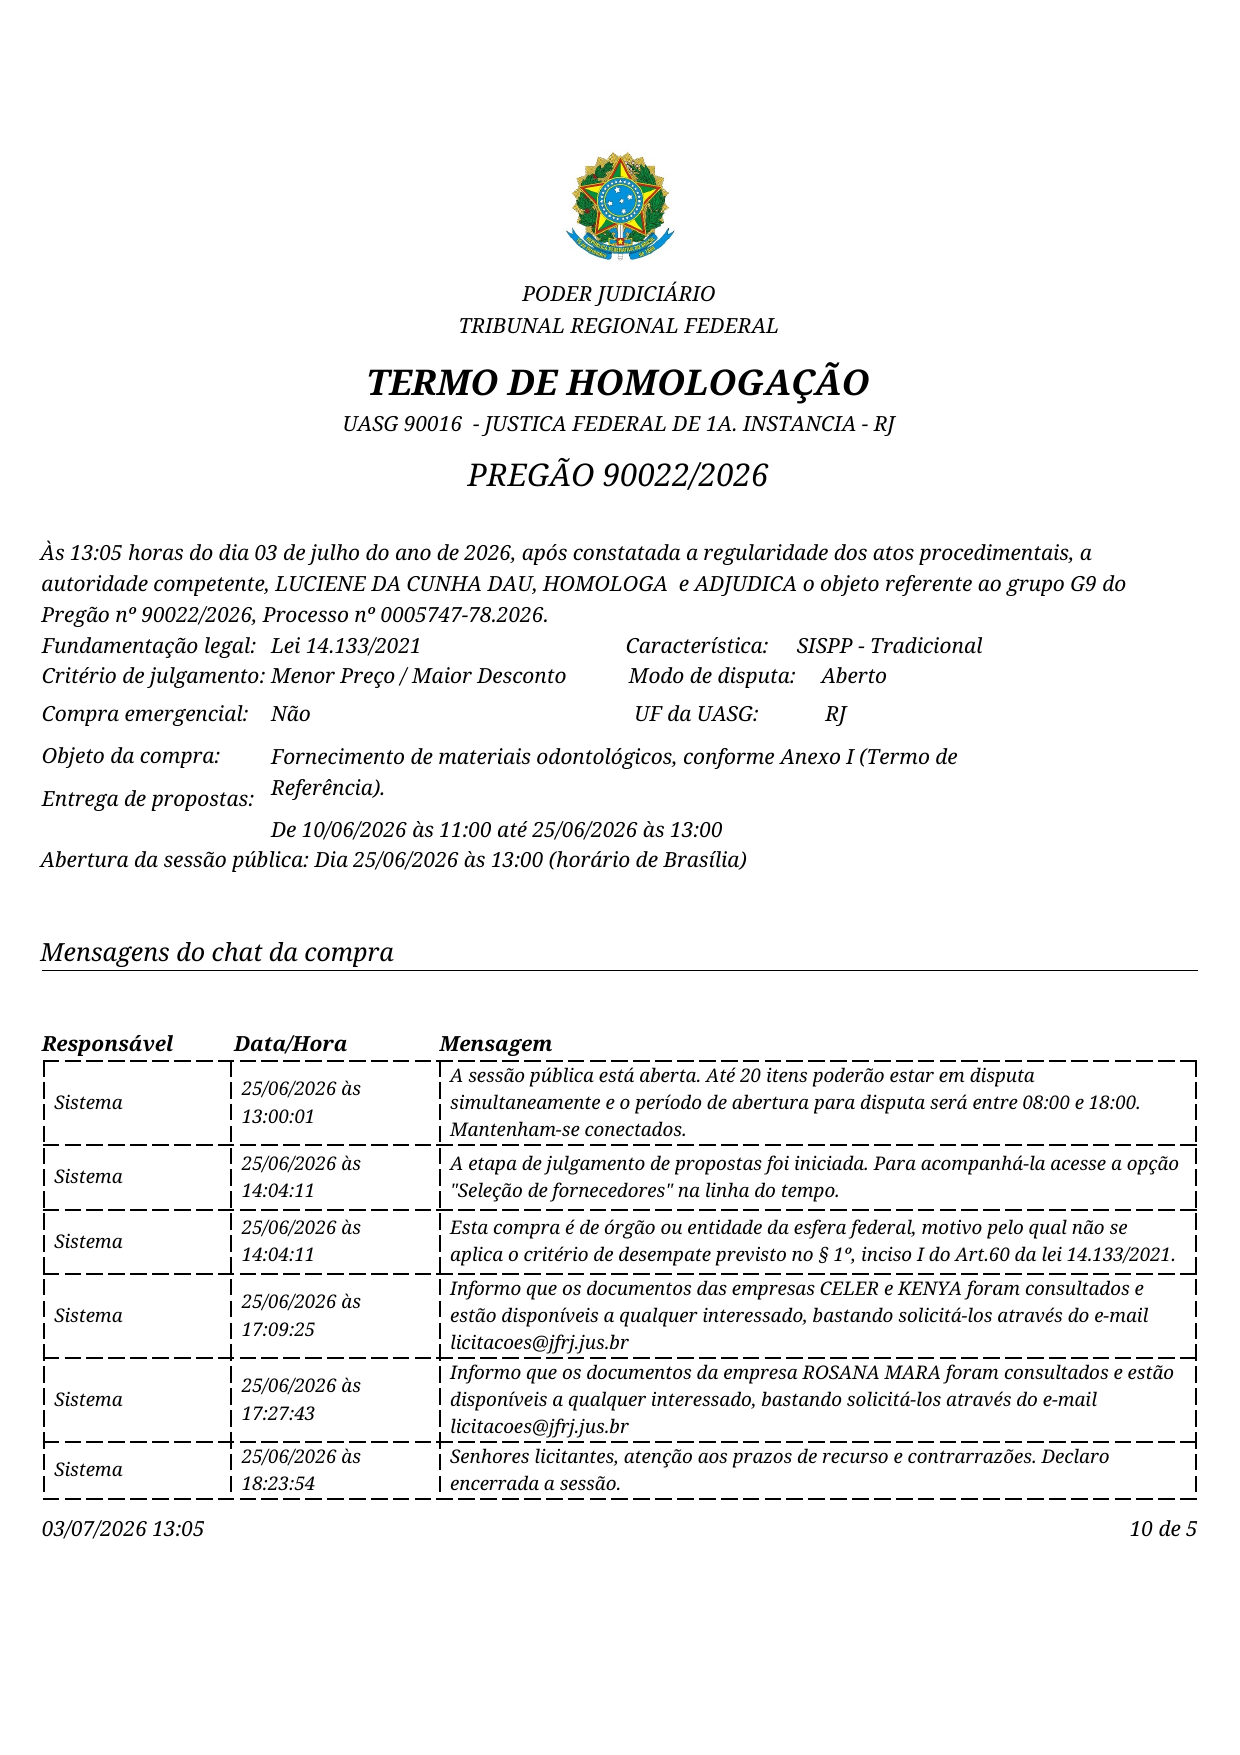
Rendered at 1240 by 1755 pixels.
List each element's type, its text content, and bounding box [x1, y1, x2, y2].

text PODER JUDICIÁRIO [42, 279, 1198, 308]
table_cell 25/06/2026 às 18:23:54 [231, 1441, 439, 1498]
text Às 13:05 horas do dia 03 de julho do ano de 2026, após constatada a regularidade dos atos procedimentais, a autoridade competente, LUCIENE DA CUNHA DAU, HOMOLOGA e ADJUDICA o objeto referente ao grupo G9 do Pregão nº 90022/2026, Processo nº 0005747-78.2026. [40, 538, 1200, 628]
table_cell Menor Preço / Maior Desconto Modo de disputa: Aberto [271, 662, 984, 699]
table_cell 25/06/2026 às 14:04:11 [231, 1209, 439, 1273]
table_header 25/06/2026 às 13:00:01 [231, 1060, 439, 1144]
text Mensagens do chat da compra [40, 934, 1200, 968]
table_cell Informo que os documentos das empresas CELER e KENYA foram consultados e estão disponíveis a qualquer interessado, bastando solicitá-los através do e-mail licitacoes@jfrj.jus.br [440, 1273, 1196, 1357]
subtitle PREGÃO 90022/2026 [42, 453, 1198, 495]
text TRIBUNAL REGIONAL FEDERAL [42, 312, 1198, 340]
table_cell Compra emergencial: Objeto da compra: Entrega de propostas: [42, 699, 271, 845]
table_header Sistema [44, 1060, 231, 1144]
table_cell Critério de julgamento: [42, 662, 271, 699]
table_cell Senhores licitantes, atenção aos prazos de recurso e contrarrazões. Declaro encerrada a sessão. [440, 1441, 1196, 1498]
table_cell Sistema [44, 1209, 231, 1273]
table_cell A etapa de julgamento de propostas foi iniciada. Para acompanhá-la acesse a opção "Seleção de fornecedores" na linha do tempo. [440, 1144, 1196, 1208]
table_cell 25/06/2026 às 14:04:11 [231, 1144, 439, 1208]
table_cell Sistema [44, 1441, 231, 1498]
subtitle Responsável Data/Hora Mensagem [42, 1029, 1200, 1058]
table_header Fundamentação legal: [42, 631, 271, 662]
table_cell Esta compra é de órgão ou entidade da esfera federal, motivo pelo qual não se aplica o critério de desempate previsto no § 1º, inciso I do Art.60 da lei 14.133/2021. [440, 1209, 1196, 1273]
table_header A sessão pública está aberta. Até 20 itens poderão estar em disputa simultaneamente e o período de abertura para disputa será entre 08:00 e 18:00. Mantenham-se conectados. [440, 1060, 1196, 1144]
table_cell Informo que os documentos da empresa ROSANA MARA foram consultados e estão disponíveis a qualquer interessado, bastando solicitá-los através do e-mail licitacoes@jfrj.jus.br [440, 1357, 1196, 1441]
text UASG 90016 - JUSTICA FEDERAL DE 1A. INSTANCIA - RJ [42, 409, 1198, 437]
table_cell Sistema [44, 1357, 231, 1441]
table_cell Sistema [44, 1273, 231, 1357]
table_header Lei 14.133/2021 Característica: SISPP - Tradicional [271, 631, 984, 662]
table_cell Sistema [44, 1144, 231, 1208]
subtitle TERMO DE HOMOLOGAÇÃO [42, 357, 1198, 406]
text Abertura da sessão pública: Dia 25/06/2026 às 13:00 (horário de Brasília) [40, 845, 1200, 874]
table_cell 25/06/2026 às 17:27:43 [231, 1357, 439, 1441]
table_cell 25/06/2026 às 17:09:25 [231, 1273, 439, 1357]
table_cell Não UF da UASG: RJ Fornecimento de materiais odontológicos, conforme Anexo I (Termo de Referência). De 10/06/2026 às 11:00 até 25/06/2026 às 13:00 [271, 699, 984, 845]
